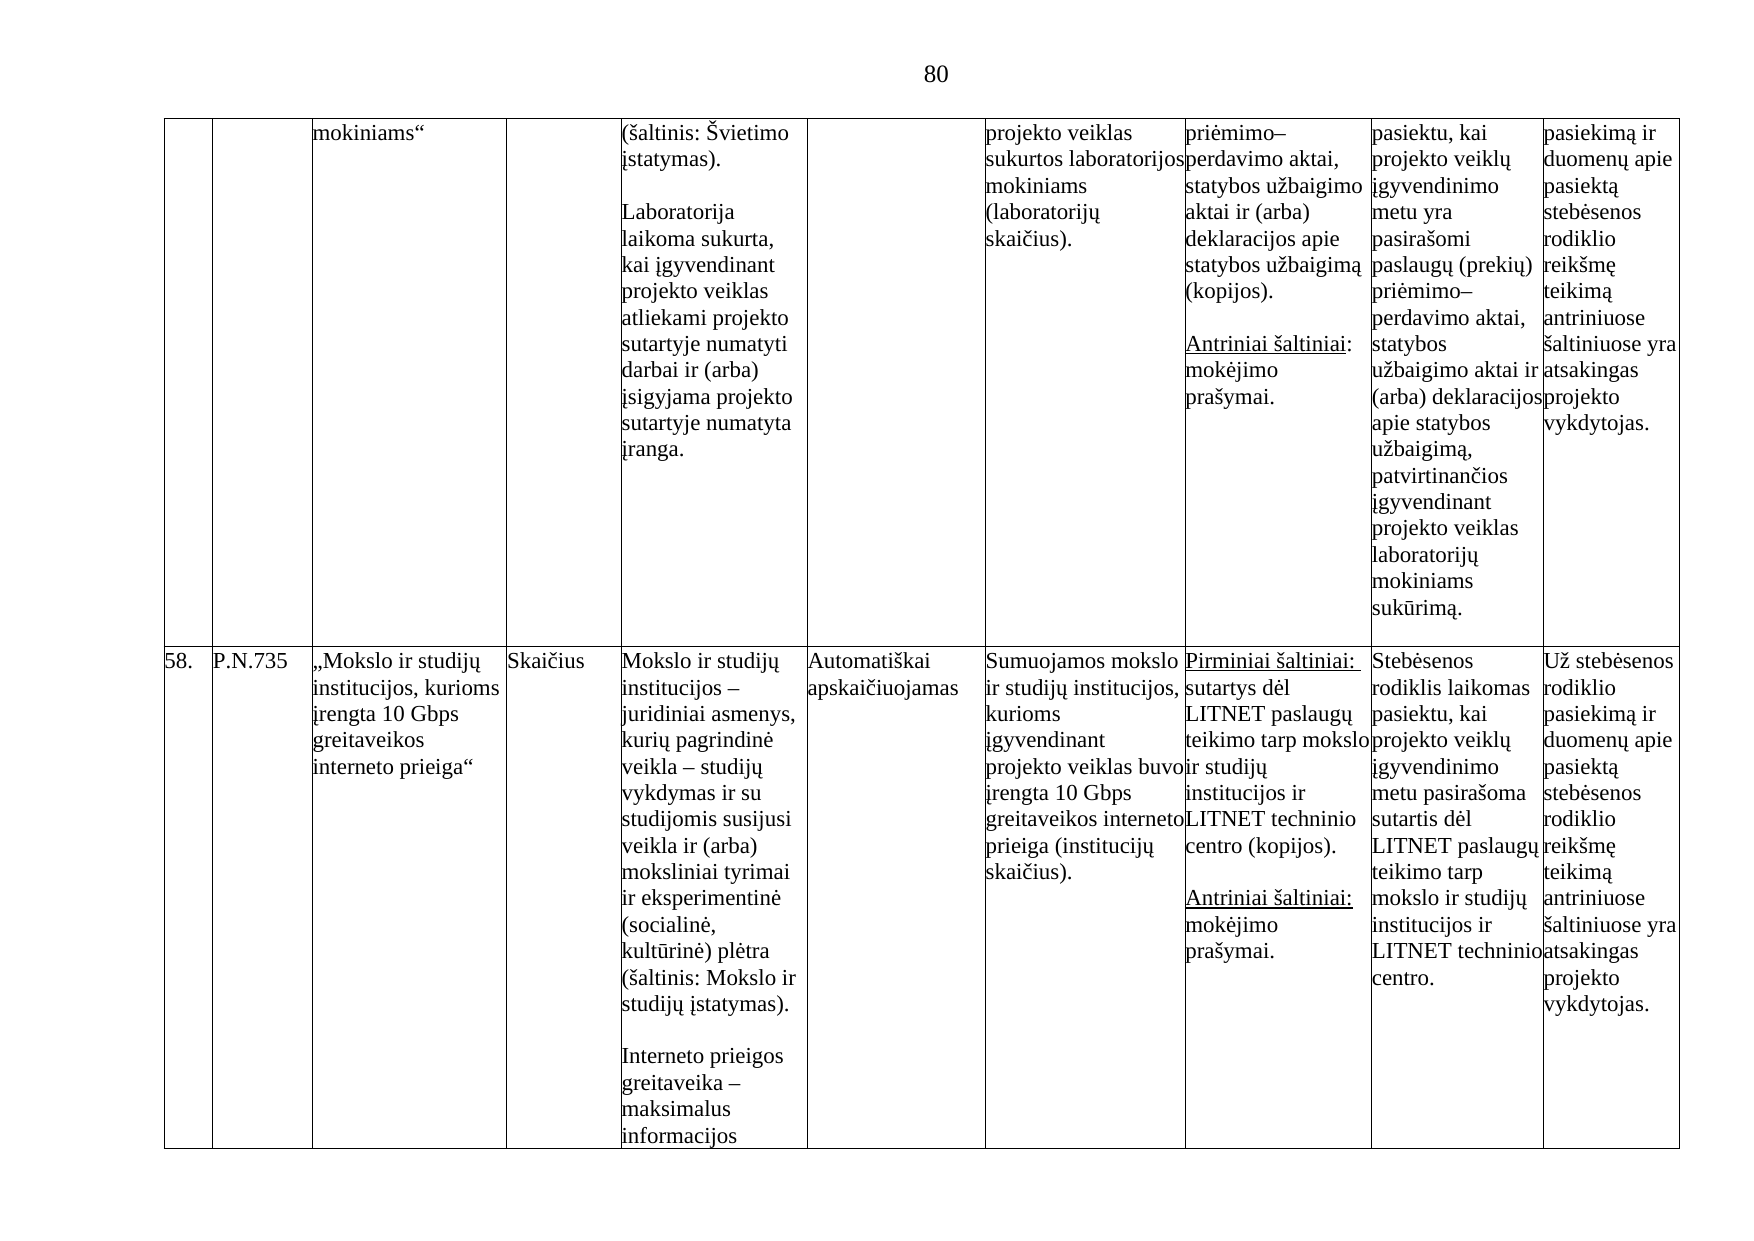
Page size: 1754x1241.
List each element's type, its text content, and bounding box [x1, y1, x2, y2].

table_cell 58. [165, 647, 212, 1148]
table_cell Už stebėsenos rodiklio pasiekimą ir duomenų apie pasiektą stebėsenos rodiklio reikšmę teikimą antriniuose šaltiniuose yra atsakingas projekto vykdytojas. [1544, 647, 1679, 1148]
table_cell Pirminiai šaltiniai: sutartys dėl LITNET paslaugų teikimo tarp mokslo ir studijų institucijos ir LITNET techninio centro (kopijos). Antriniai šaltiniai: mokėjimo prašymai. [1186, 647, 1371, 1148]
table_cell [165, 119, 212, 646]
table_cell Skaičius [507, 647, 621, 1148]
table_cell pasiekimą ir duomenų apie pasiektą stebėsenos rodiklio reikšmę teikimą antriniuose šaltiniuose yra atsakingas projekto vykdytojas. [1544, 119, 1679, 646]
table_cell [213, 119, 312, 646]
table_cell [808, 119, 985, 646]
table_cell Mokslo ir studijų institucijos – juridiniai asmenys, kurių pagrindinė veikla – studijų vykdymas ir su studijomis susijusi veikla ir (arba) moksliniai tyrimai ir eksperimentinė (socialinė, kultūrinė) plėtra (šaltinis: Mokslo ir studijų įstatymas). Interneto prieigos greitaveika – maksimalus informacijos [622, 647, 807, 1148]
table_cell priėmimo–perdavimo aktai, statybos užbaigimo aktai ir (arba) deklaracijos apie statybos užbaigimą (kopijos). Antriniai šaltiniai: mokėjimo prašymai. [1186, 119, 1371, 646]
table_cell „Mokslo ir studijų institucijos, kurioms įrengta 10 Gbps greitaveikos interneto prieiga“ [313, 647, 506, 1148]
table_cell Automatiškai apskaičiuojamas [808, 647, 985, 1148]
table_cell P.N.735 [213, 647, 312, 1148]
table_cell mokiniams“ [313, 119, 506, 646]
table_cell projekto veiklas sukurtos laboratorijos mokiniams (laboratorijų skaičius). [986, 119, 1185, 646]
table_cell Sumuojamos mokslo ir studijų institucijos, kurioms įgyvendinant projekto veiklas buvo įrengta 10 Gbps greitaveikos interneto prieiga (institucijų skaičius). [986, 647, 1185, 1148]
table_cell [507, 119, 621, 646]
table_cell (šaltinis: Švietimo įstatymas). Laboratorija laikoma sukurta, kai įgyvendinant projekto veiklas atliekami projekto sutartyje numatyti darbai ir (arba) įsigyjama projekto sutartyje numatyta įranga. [622, 119, 807, 646]
table_cell pasiektu, kai projekto veiklų įgyvendinimo metu yra pasirašomi paslaugų (prekių) priėmimo–perdavimo aktai, statybos užbaigimo aktai ir (arba) deklaracijos apie statybos užbaigimą, patvirtinančios įgyvendinant projekto veiklas laboratorijų mokiniams sukūrimą. [1372, 119, 1543, 646]
table_cell Stebėsenos rodiklis laikomas pasiektu, kai projekto veiklų įgyvendinimo metu pasirašoma sutartis dėl LITNET paslaugų teikimo tarp mokslo ir studijų institucijos ir LITNET techninio centro. [1372, 647, 1543, 1148]
